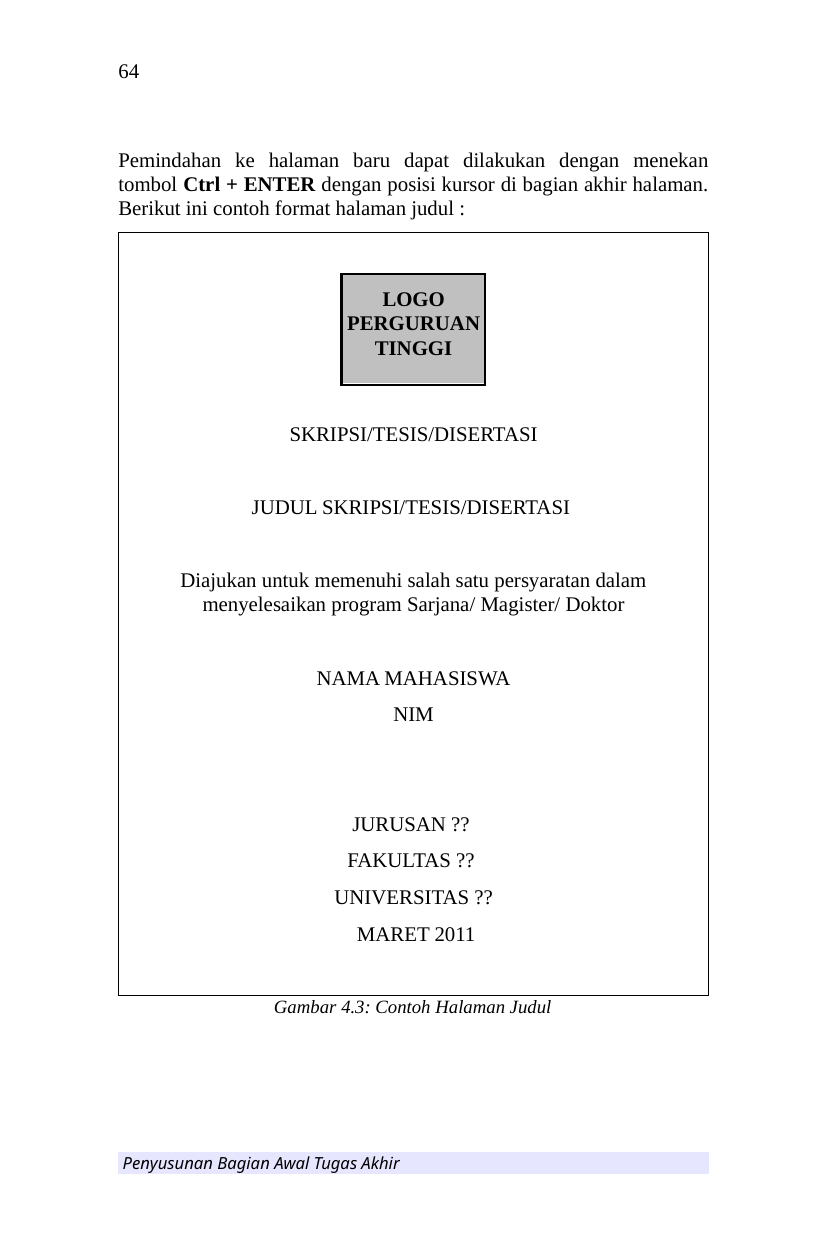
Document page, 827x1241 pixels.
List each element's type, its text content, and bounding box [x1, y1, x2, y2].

text FAKULTAS ?? [122, 848, 705, 872]
table_header LOGO PERGURUAN TINGGI [343, 275, 484, 383]
text MARET 2011 [122, 921, 705, 946]
text SKRIPSI/TESIS/DISERTASI [122, 422, 705, 446]
text Diajukan untuk memenuhi salah satu persyaratan dalam menyelesaikan program Sarjana/ Magister/ Doktor [122, 568, 705, 616]
text Pemindahan ke halaman baru dapat dilakukan dengan menekan tombol Ctrl + ENTER dengan posisi kursor di bagian akhir halaman. Berikut ini contoh format halaman judul : [118, 148, 709, 220]
text NAMA MAHASISWA [122, 666, 705, 689]
text UNIVERSITAS ?? [122, 885, 705, 909]
text NIM [122, 702, 705, 726]
text JUDUL SKRIPSI/TESIS/DISERTASI [122, 495, 705, 519]
text [119, 233, 708, 995]
text JURUSAN ?? [122, 812, 705, 836]
text Gambar 4.3: Contoh Halaman Judul [118, 996, 709, 1017]
